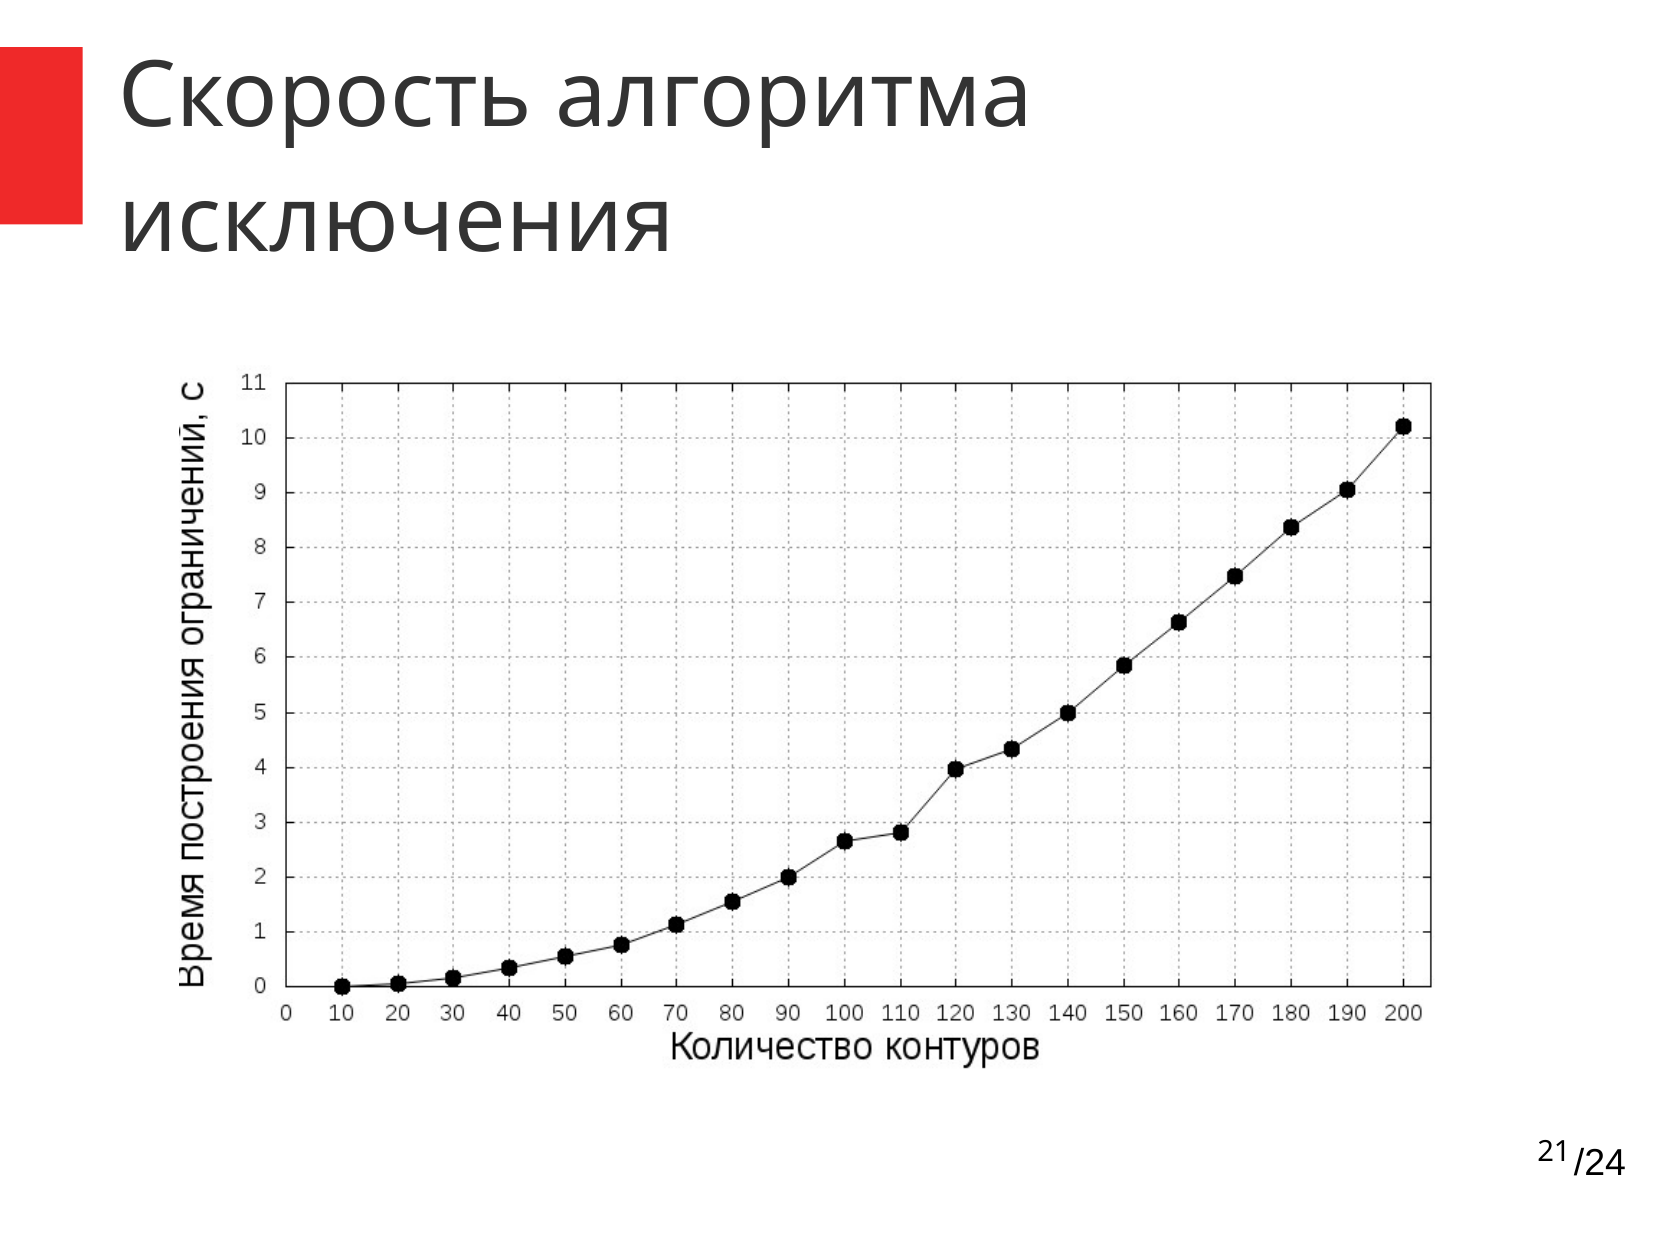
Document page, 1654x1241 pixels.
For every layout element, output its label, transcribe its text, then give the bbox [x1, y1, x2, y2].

title Скорость алгоритма исключения [118, 45, 1571, 261]
picture [179, 354, 1475, 1074]
text_box /24 [1559, 1134, 1654, 1205]
